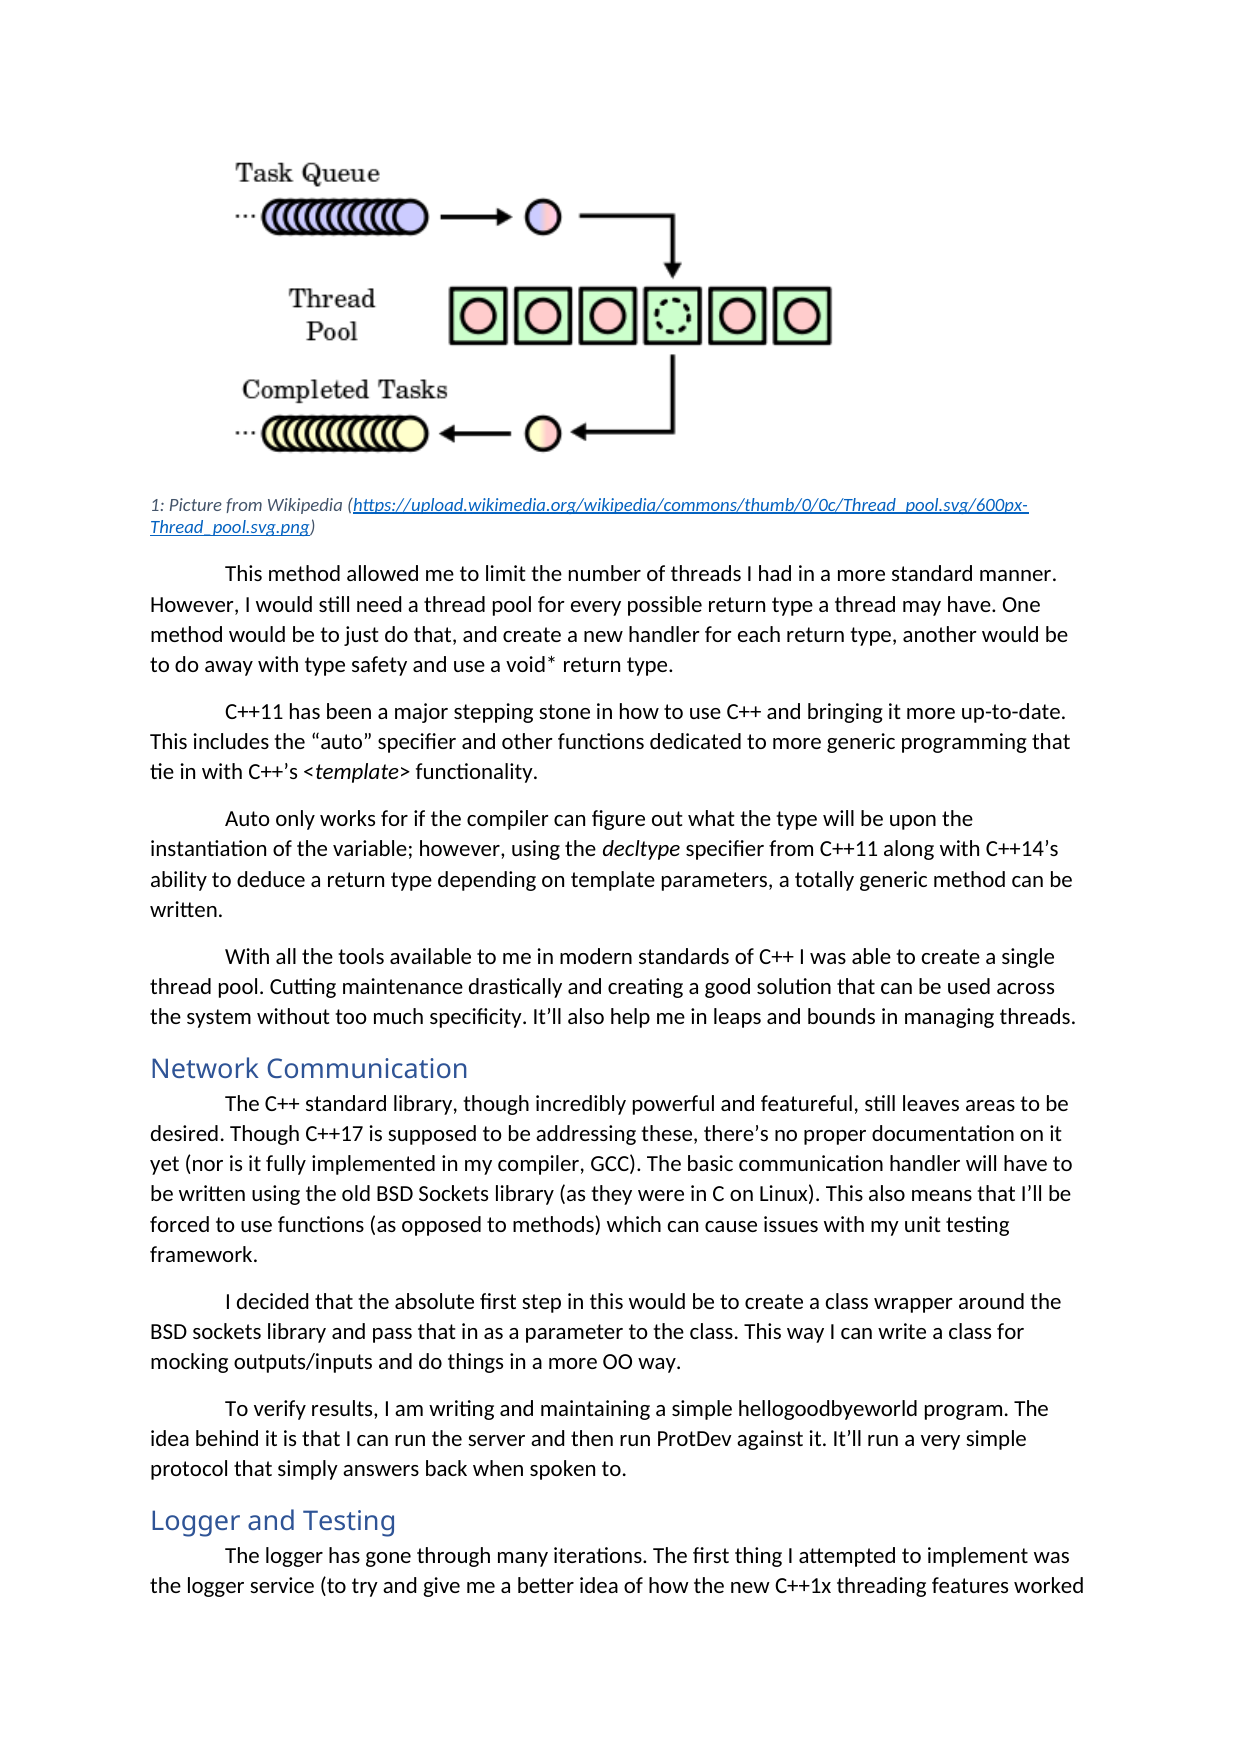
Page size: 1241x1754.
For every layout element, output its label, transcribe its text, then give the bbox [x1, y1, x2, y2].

subtitle Network Communication [150, 1049, 1090, 1086]
text I decided that the absolute first step in this would be to create a class wrapper around the BSD sockets library and pass that in as a parameter to the class. This way I can write a class for mocking outputs/inputs and do things in a more OO way. [150, 1287, 1090, 1375]
picture [225, 150, 851, 474]
subtitle Logger and Testing [150, 1501, 1090, 1538]
text To verify results, I am writing and maintaining a simple hellogoodbyeworld program. The idea behind it is that I can run the server and then run ProtDev against it. It’ll run a very simple protocol that simply answers back when spoken to. [150, 1394, 1090, 1482]
text With all the tools available to me in modern standards of C++ I was able to create a single thread pool. Cutting maintenance drastically and creating a good solution that can be used across the system without too much specificity. It’ll also help me in leaps and bounds in managing threads. [150, 942, 1090, 1030]
text Auto only works for if the compiler can figure out what the type will be upon the instantiation of the variable; however, using the decltype specifier from C++11 along with C++14’s ability to deduce a return type depending on template parameters, a totally generic method can be written. [150, 804, 1090, 923]
text The C++ standard library, though incredibly powerful and featureful, still leaves areas to be desired. Though C++17 is supposed to be addressing these, there’s no proper documentation on it yet (nor is it fully implemented in my compiler, GCC). The basic communication handler will have to be written using the old BSD Sockets library (as they were in C on Linux). This also means that I’ll be forced to use functions (as opposed to methods) which can cause issues with my unit testing framework. [150, 1089, 1090, 1268]
text C++11 has been a major stepping stone in how to use C++ and bringing it more up-to-date. This includes the “auto” specifier and other functions dedicated to more generic programming that tie in with C++’s <template> functionality. [150, 697, 1090, 785]
text This method allowed me to limit the number of threads I had in a more standard manner. However, I would still need a thread pool for every possible return type a thread may have. One method would be to just do that, and create a new handler for each return type, another would be to do away with type safety and use a void* return type. [150, 559, 1090, 678]
text The logger has gone through many iterations. The first thing I attempted to implement was the logger service (to try and give me a better idea of how the new C++1x threading features worked [150, 1541, 1090, 1599]
text 1: Picture from Wikipedia (https://upload.wikimedia.org/wikipedia/commons/thumb/0/0c/Thread_pool.svg/600px-Thread_pool.svg.png) [150, 493, 1090, 539]
